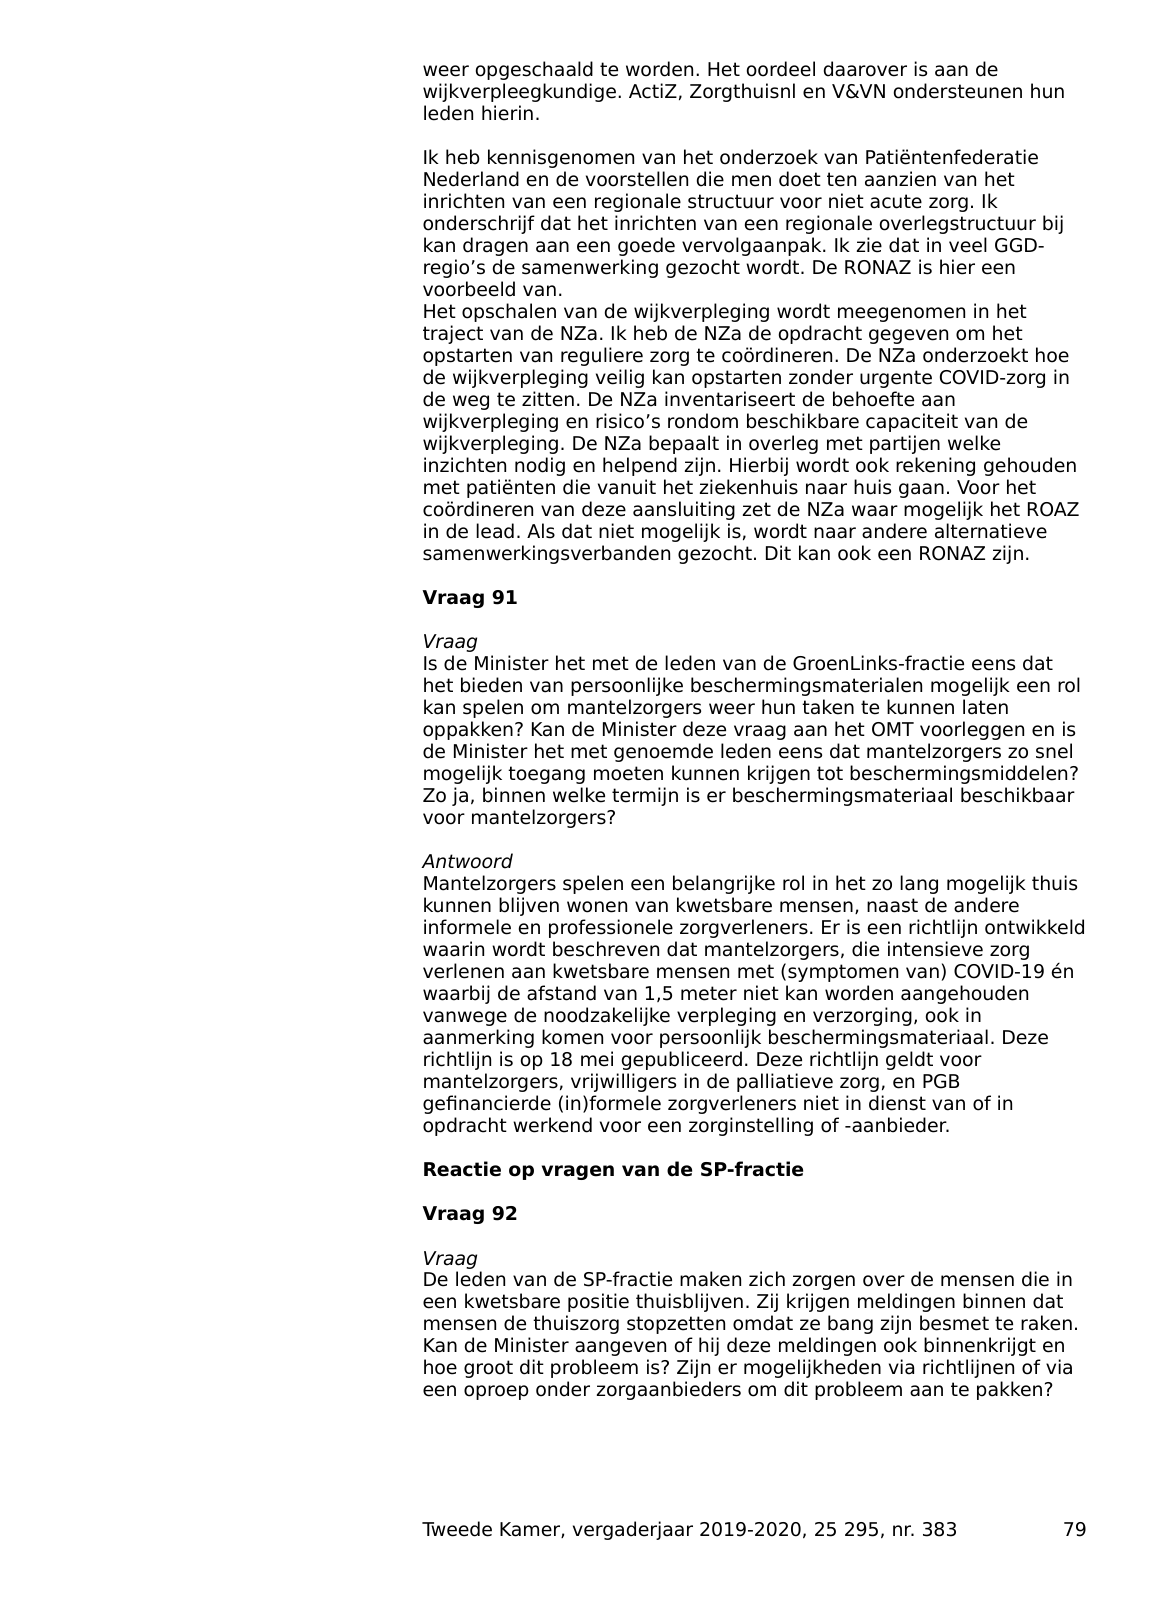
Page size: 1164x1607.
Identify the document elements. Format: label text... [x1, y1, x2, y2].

text Mantelzorgers spelen een belangrijke rol in het zo lang mogelijk thuis kunnen blijven wonen van kwetsbare mensen, naast de andere informele en professionele zorgverleners. Er is een richtlijn ontwikkeld waarin wordt beschreven dat mantelzorgers, die intensieve zorg verlenen aan kwetsbare mensen met (symptomen van) COVID-19 én waarbij de afstand van 1,5 meter niet kan worden aangehouden vanwege de noodzakelijke verpleging en verzorging, ook in aanmerking komen voor persoonlijk beschermingsmateriaal. Deze richtlijn is op 18 mei gepubliceerd. Deze richtlijn geldt voor mantelzorgers, vrijwilligers in de palliatieve zorg, en PGB gefinancierde (in)formele zorgverleners niet in dienst van of in opdracht werkend voor een zorginstelling of -aanbieder. [422, 873, 1087, 1137]
subtitle Reactie op vragen van de SP-fractie [422, 1159, 1087, 1181]
subtitle Vraag [422, 1247, 1087, 1269]
subtitle Vraag 92 [422, 1203, 1087, 1225]
subtitle Antwoord [422, 851, 1087, 873]
subtitle Vraag [422, 631, 1087, 653]
text weer opgeschaald te worden. Het oordeel daarover is aan de wijkverpleegkundige. ActiZ, Zorgthuisnl en V&VN ondersteunen hun leden hierin. [422, 59, 1087, 125]
text Is de Minister het met de leden van de GroenLinks-fractie eens dat het bieden van persoonlijke beschermingsmaterialen mogelijk een rol kan spelen om mantelzorgers weer hun taken te kunnen laten oppakken? Kan de Minister deze vraag aan het OMT voorleggen en is de Minister het met genoemde leden eens dat mantelzorgers zo snel mogelijk toegang moeten kunnen krijgen tot beschermingsmiddelen? Zo ja, binnen welke termijn is er beschermingsmateriaal beschikbaar voor mantelzorgers? [422, 653, 1087, 829]
text De leden van de SP-fractie maken zich zorgen over de mensen die in een kwetsbare positie thuisblijven. Zij krijgen meldingen binnen dat mensen de thuiszorg stopzetten omdat ze bang zijn besmet te raken. Kan de Minister aangeven of hij deze meldingen ook binnenkrijgt en hoe groot dit probleem is? Zijn er mogelijkheden via richtlijnen of via een oproep onder zorgaanbieders om dit probleem aan te pakken? [422, 1269, 1087, 1401]
text Het opschalen van de wijkverpleging wordt meegenomen in het traject van de NZa. Ik heb de NZa de opdracht gegeven om het opstarten van reguliere zorg te coördineren. De NZa onderzoekt hoe de wijkverpleging veilig kan opstarten zonder urgente COVID-zorg in de weg te zitten. De NZa inventariseert de behoefte aan wijkverpleging en risico’s rondom beschikbare capaciteit van de wijkverpleging. De NZa bepaalt in overleg met partijen welke inzichten nodig en helpend zijn. Hierbij wordt ook rekening gehouden met patiënten die vanuit het ziekenhuis naar huis gaan. Voor het coördineren van deze aansluiting zet de NZa waar mogelijk het ROAZ in de lead. Als dat niet mogelijk is, wordt naar andere alternatieve samenwerkingsverbanden gezocht. Dit kan ook een RONAZ zijn. [422, 301, 1087, 565]
subtitle Vraag 91 [422, 587, 1087, 609]
text Ik heb kennisgenomen van het onderzoek van Patiëntenfederatie Nederland en de voorstellen die men doet ten aanzien van het inrichten van een regionale structuur voor niet acute zorg. Ik onderschrijf dat het inrichten van een regionale overlegstructuur bij kan dragen aan een goede vervolgaanpak. Ik zie dat in veel GGD-regio’s de samenwerking gezocht wordt. De RONAZ is hier een voorbeeld van. [422, 147, 1087, 301]
